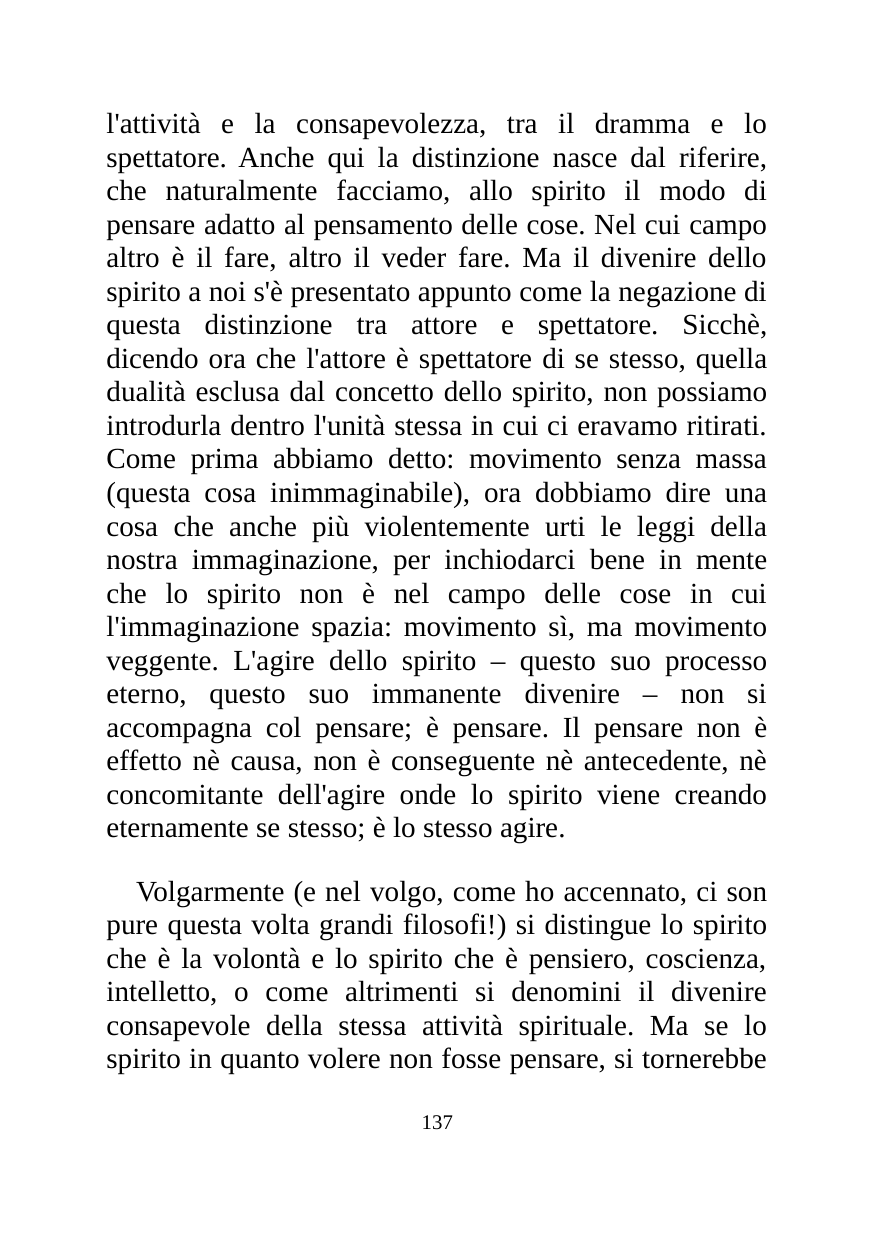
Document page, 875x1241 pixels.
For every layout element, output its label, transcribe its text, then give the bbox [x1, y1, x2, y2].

text l'attività e la consapevolezza, tra il dramma e lo spettatore. Anche qui la distinzione nasce dal riferire, che naturalmente facciamo, allo spirito il modo di pensare adatto al pensamento delle cose. Nel cui campo altro è il fare, altro il veder fare. Ma il divenire dello spirito a noi s'è presentato appunto come la negazione di questa distinzione tra attore e spettatore. Sicchè, dicendo ora che l'attore è spettatore di se stesso, quella dualità esclusa dal concetto dello spirito, non possiamo introdurla dentro l'unità stessa in cui ci eravamo ritirati. Come prima abbiamo detto: movimento senza massa (questa cosa inimmaginabile), ora dobbiamo dire una cosa che anche più violentemente urti le leggi della nostra immaginazione, per inchiodarci bene in mente che lo spirito non è nel campo delle cose in cui l'immaginazione spazia: movimento sì, ma movimento veggente. L'agire dello spirito – questo suo processo eterno, questo suo immanente divenire – non si accompagna col pensare; è pensare. Il pensare non è effetto nè causa, non è conseguente nè antecedente, nè concomitante dell'agire onde lo spirito viene creando eternamente se stesso; è lo stesso agire. [106, 106, 768, 844]
text Volgarmente (e nel volgo, come ho accennato, ci son pure questa volta grandi filosofi!) si distingue lo spirito che è la volontà e lo spirito che è pensiero, coscienza, intelletto, o come altrimenti si denomini il divenire consapevole della stessa attività spirituale. Ma se lo spirito in quanto volere non fosse pensare, si tornerebbe [106, 874, 768, 1075]
